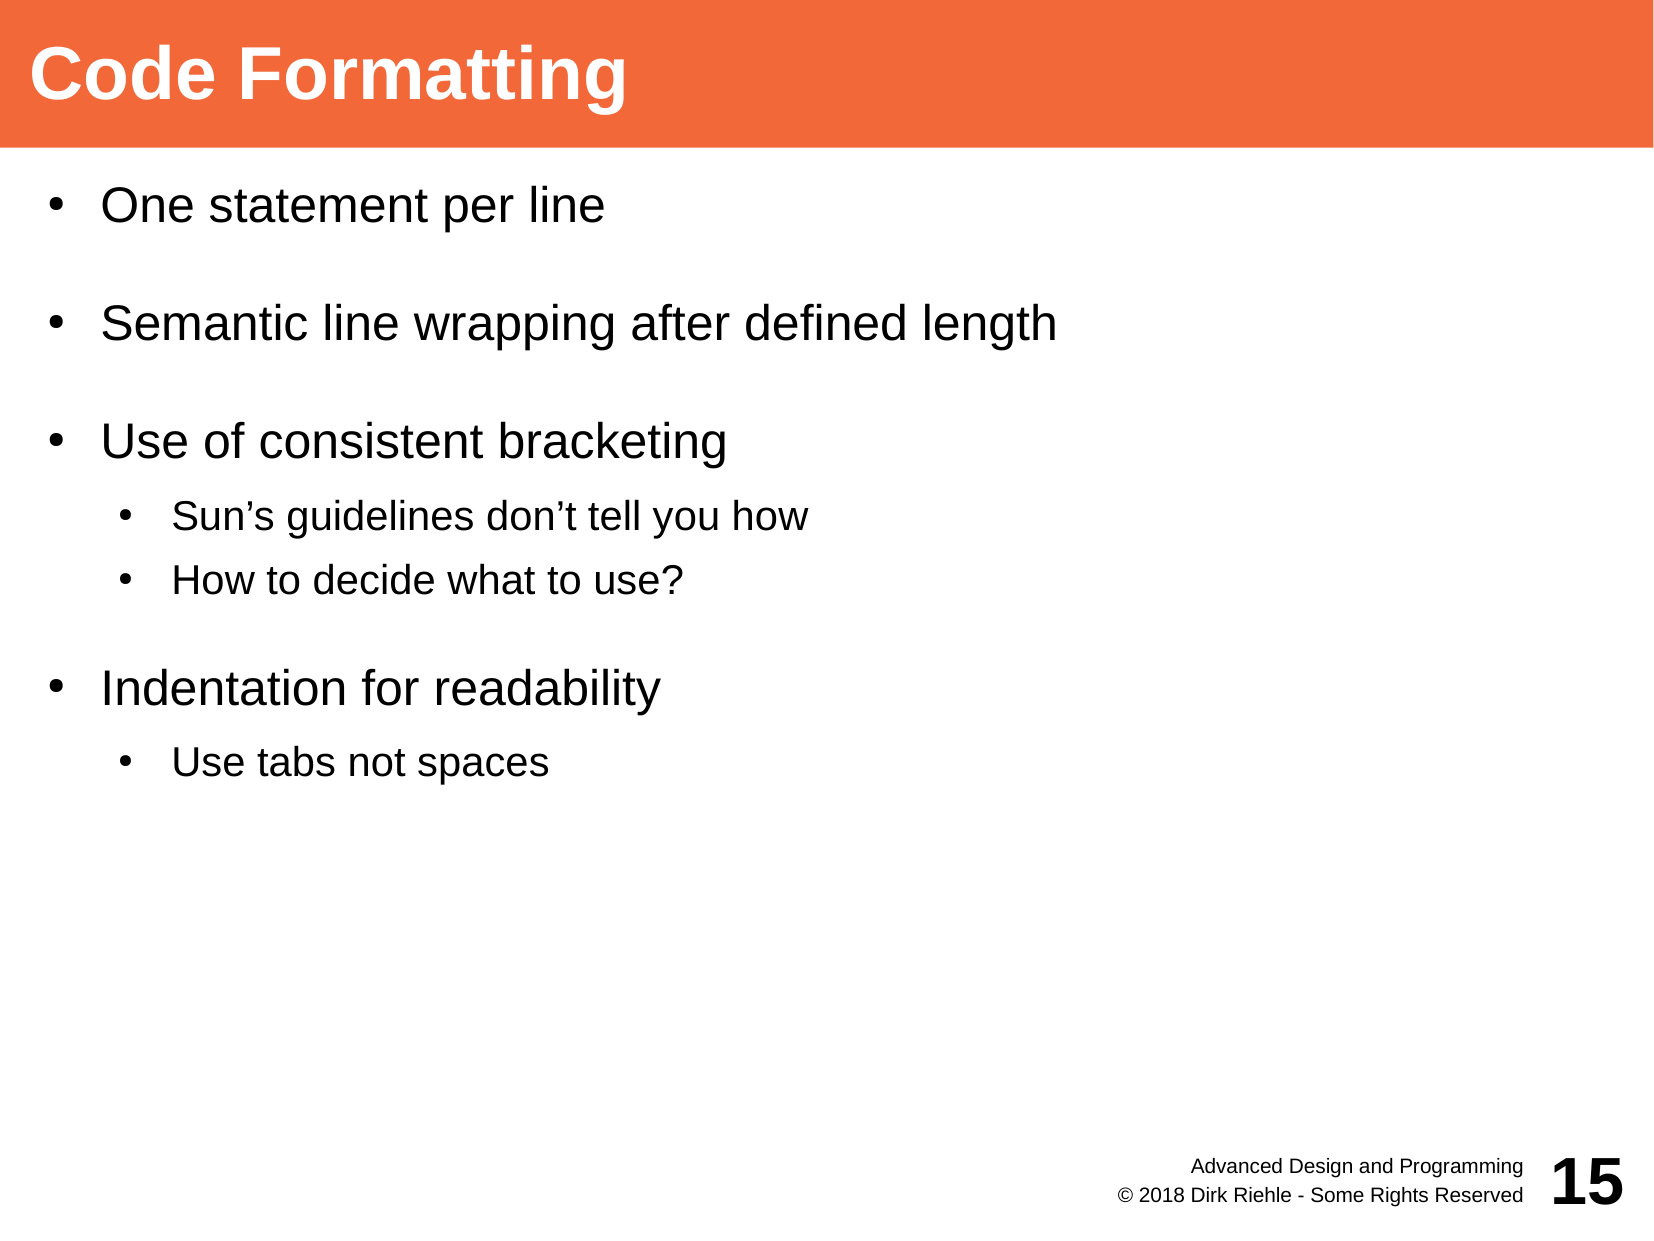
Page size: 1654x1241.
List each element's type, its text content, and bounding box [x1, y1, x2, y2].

title Code Formatting [0, 0, 1654, 148]
list One statement per line Semantic line wrapping after defined length Use of consistent bracketing Sun’s guidelines don’t tell you how How to decide what to use? Indentation for readability Use tabs not spaces [29, 177, 1625, 1063]
